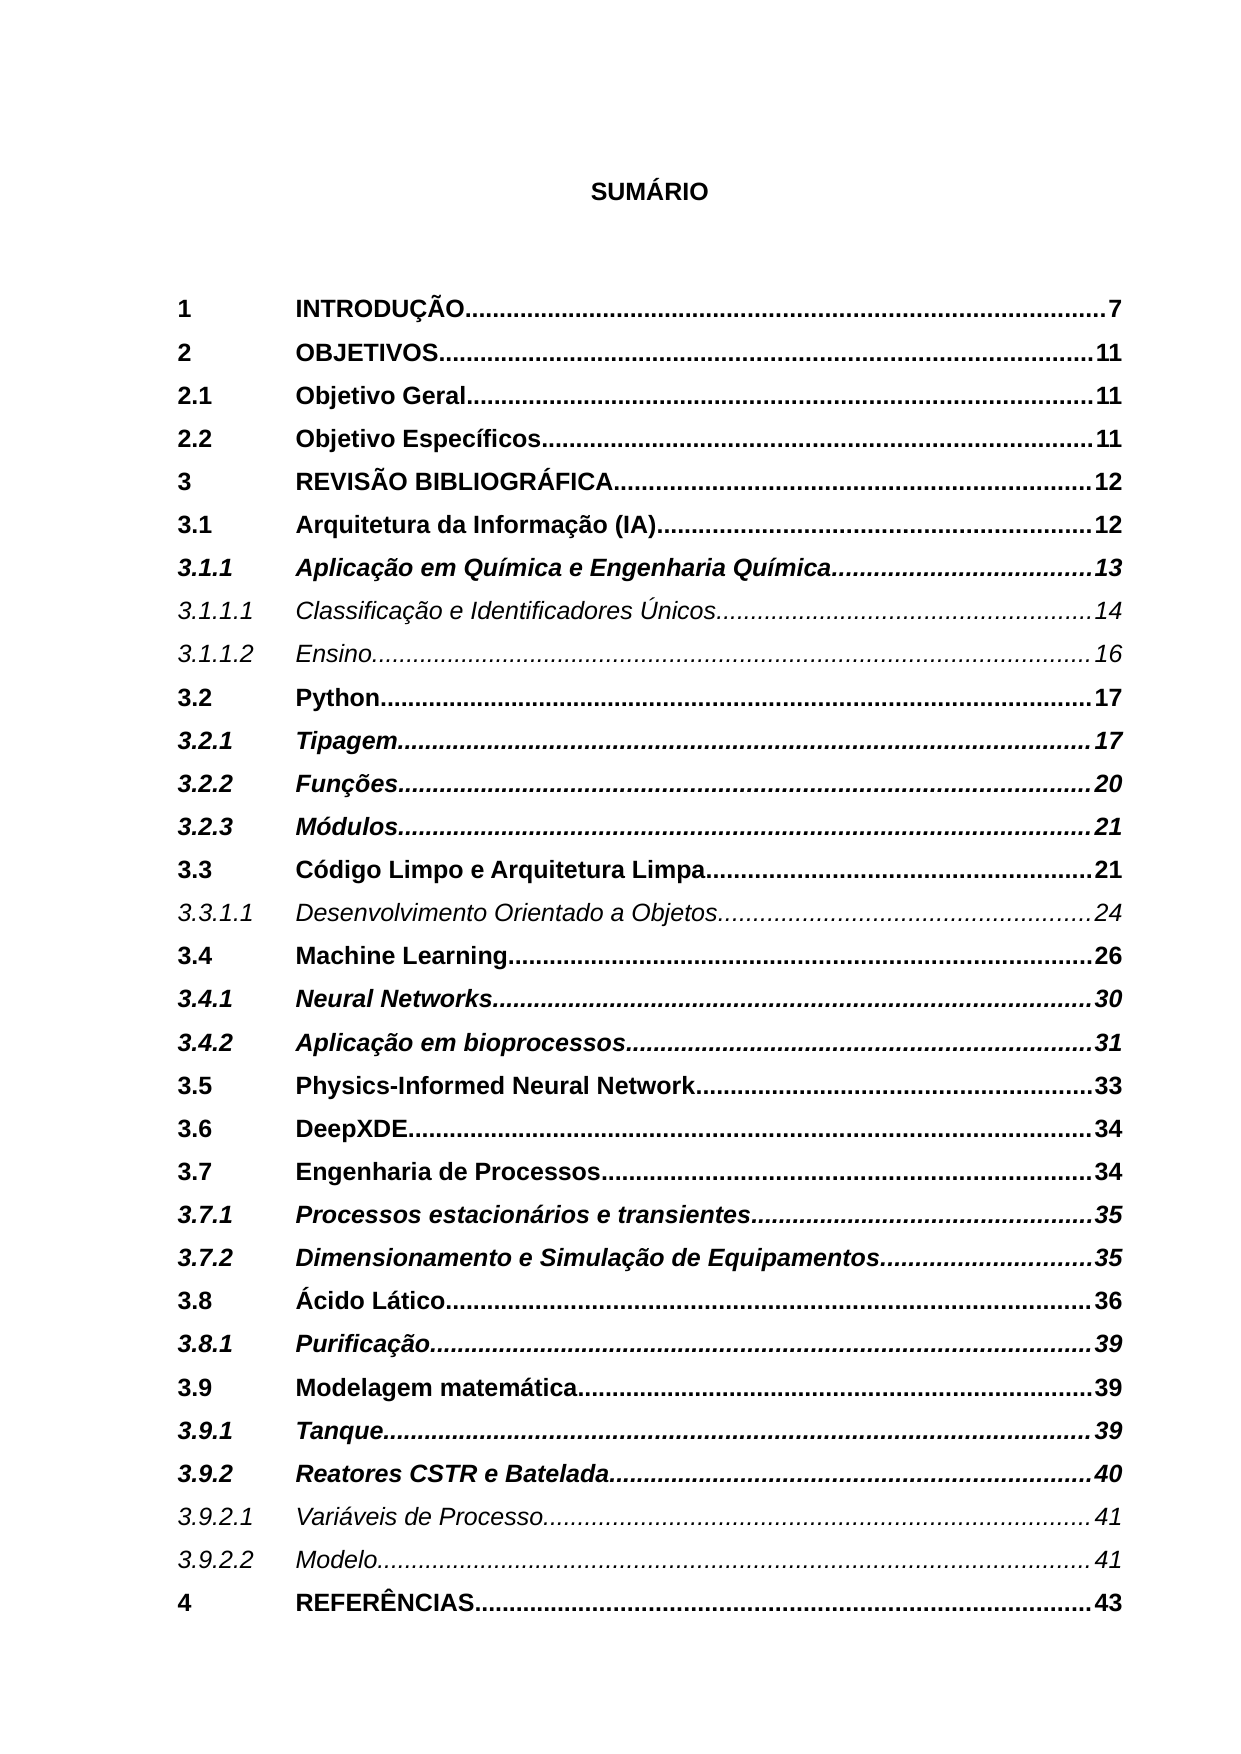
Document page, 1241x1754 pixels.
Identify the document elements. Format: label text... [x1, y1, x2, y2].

text 4 Referências 43 [177, 1588, 1122, 1617]
text 3.1.1.1 Classificação e Identificadores Únicos 14 [177, 596, 1122, 625]
text 3.3.1.1 Desenvolvimento Orientado a Objetos 24 [177, 898, 1122, 927]
text 3.9.2.2 Modelo 41 [177, 1545, 1122, 1574]
text 3.4.1 Neural Networks 30 [177, 984, 1122, 1013]
text 2.1 Objetivo Geral 11 [177, 381, 1122, 409]
text 2.2 Objetivo Específicos 11 [177, 424, 1122, 453]
text 3.6 DeepXDE 34 [177, 1114, 1122, 1143]
text 3.8 Ácido Lático 36 [177, 1286, 1122, 1315]
text 3.8.1 Purificação 39 [177, 1329, 1122, 1358]
text 3.1.1 Aplicação em Química e Engenharia Química 13 [177, 553, 1122, 582]
text 3.2 Python 17 [177, 683, 1122, 711]
text 3.3 Código Limpo e Arquitetura Limpa 21 [177, 855, 1122, 884]
text 3.9.2.1 Variáveis de Processo 41 [177, 1502, 1122, 1531]
text 3.9 Modelagem matemática 39 [177, 1373, 1122, 1401]
text 3.7 Engenharia de Processos 34 [177, 1157, 1122, 1186]
text 3.7.1 Processos estacionários e transientes 35 [177, 1200, 1122, 1229]
text 3.7.2 Dimensionamento e Simulação de Equipamentos 35 [177, 1243, 1122, 1272]
text 3.9.2 Reatores CSTR e Batelada 40 [177, 1459, 1122, 1488]
text 3 Revisão Bibliográfica 12 [177, 467, 1122, 496]
text 3.4 Machine Learning 26 [177, 941, 1122, 970]
text 3.9.1 Tanque 39 [177, 1416, 1122, 1444]
text 1 Introdução 7 [177, 294, 1122, 323]
subtitle Sumário [177, 177, 1122, 206]
text 3.5 Physics-Informed Neural Network 33 [177, 1071, 1122, 1099]
text 3.2.1 Tipagem 17 [177, 726, 1122, 754]
text 2 Objetivos 11 [177, 338, 1122, 366]
text 3.1 Arquitetura da Informação (IA) 12 [177, 510, 1122, 539]
text 3.1.1.2 Ensino 16 [177, 639, 1122, 668]
text 3.2.2 Funções 20 [177, 769, 1122, 798]
text 3.4.2 Aplicação em bioprocessos 31 [177, 1028, 1122, 1056]
text 3.2.3 Módulos 21 [177, 812, 1122, 841]
